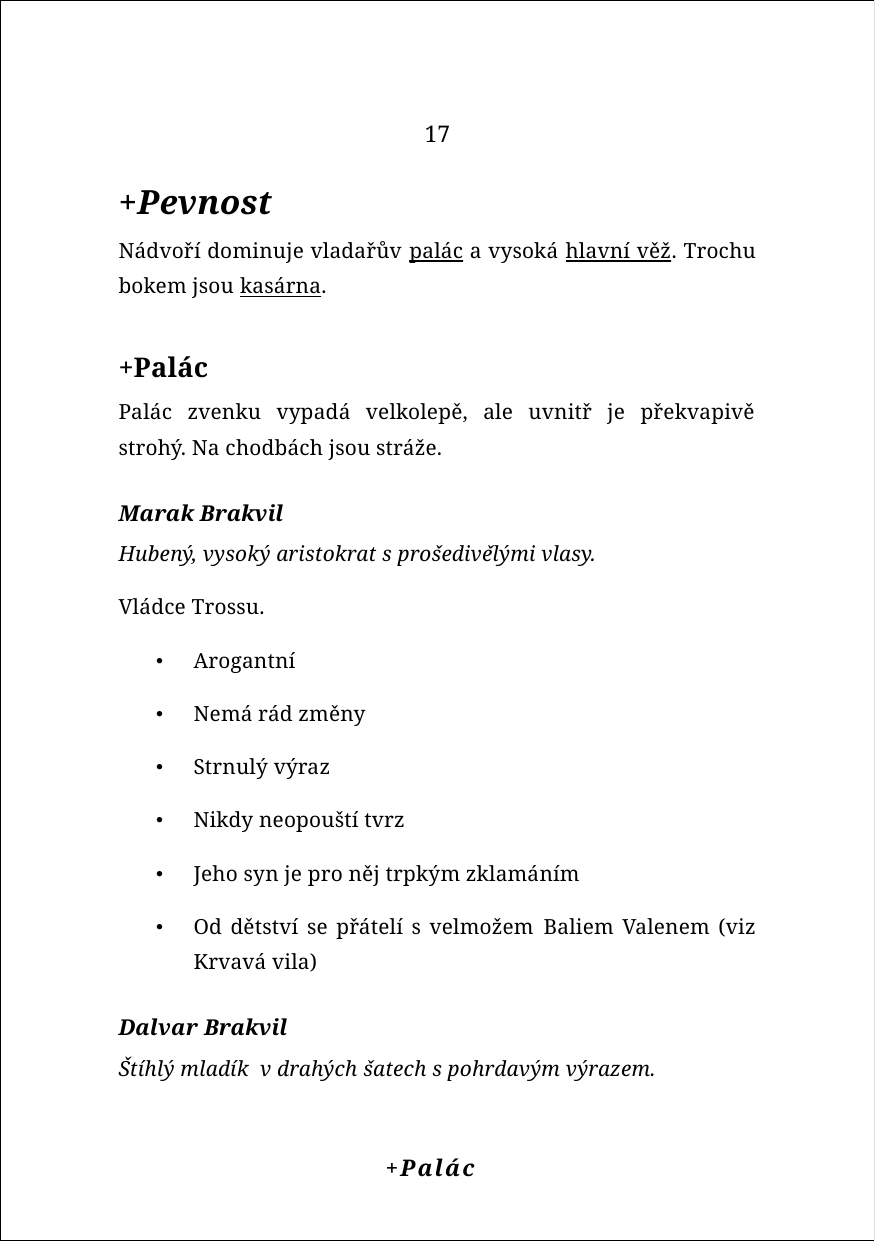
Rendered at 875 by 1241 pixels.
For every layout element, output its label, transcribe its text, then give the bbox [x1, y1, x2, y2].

list Arogantní [156, 646, 756, 674]
list Strnulý výraz [156, 752, 756, 781]
text Vládce Trossu. [118, 592, 756, 621]
subtitle +Pevnost [118, 179, 756, 224]
list Od dětství se přátelí s velmožem Baliem Valenem (viz Krvavá vila) [156, 912, 756, 976]
text Štíhlý mladík v drahých šatech s pohrdavým výrazem. [118, 1054, 756, 1082]
text Hubený, vysoký aristokrat s prošedivělými vlasy. [118, 539, 756, 568]
subtitle Marak Brakvil [118, 498, 756, 527]
text Palác zvenku vypadá velkolepě, ale uvnitř je překvapivě strohý. Na chodbách jsou stráže. [118, 397, 756, 461]
text Nádvoří dominuje vladařův palác a vysoká hlavní věž. Trochu bokem jsou kasárna. [118, 236, 756, 300]
list Nemá rád změny [156, 699, 756, 727]
list Nikdy neopouští tvrz [156, 805, 756, 834]
subtitle +Palác [118, 348, 756, 385]
subtitle Dalvar Brakvil [118, 1012, 756, 1042]
list Jeho syn je pro něj trpkým zklamáním [156, 859, 756, 887]
